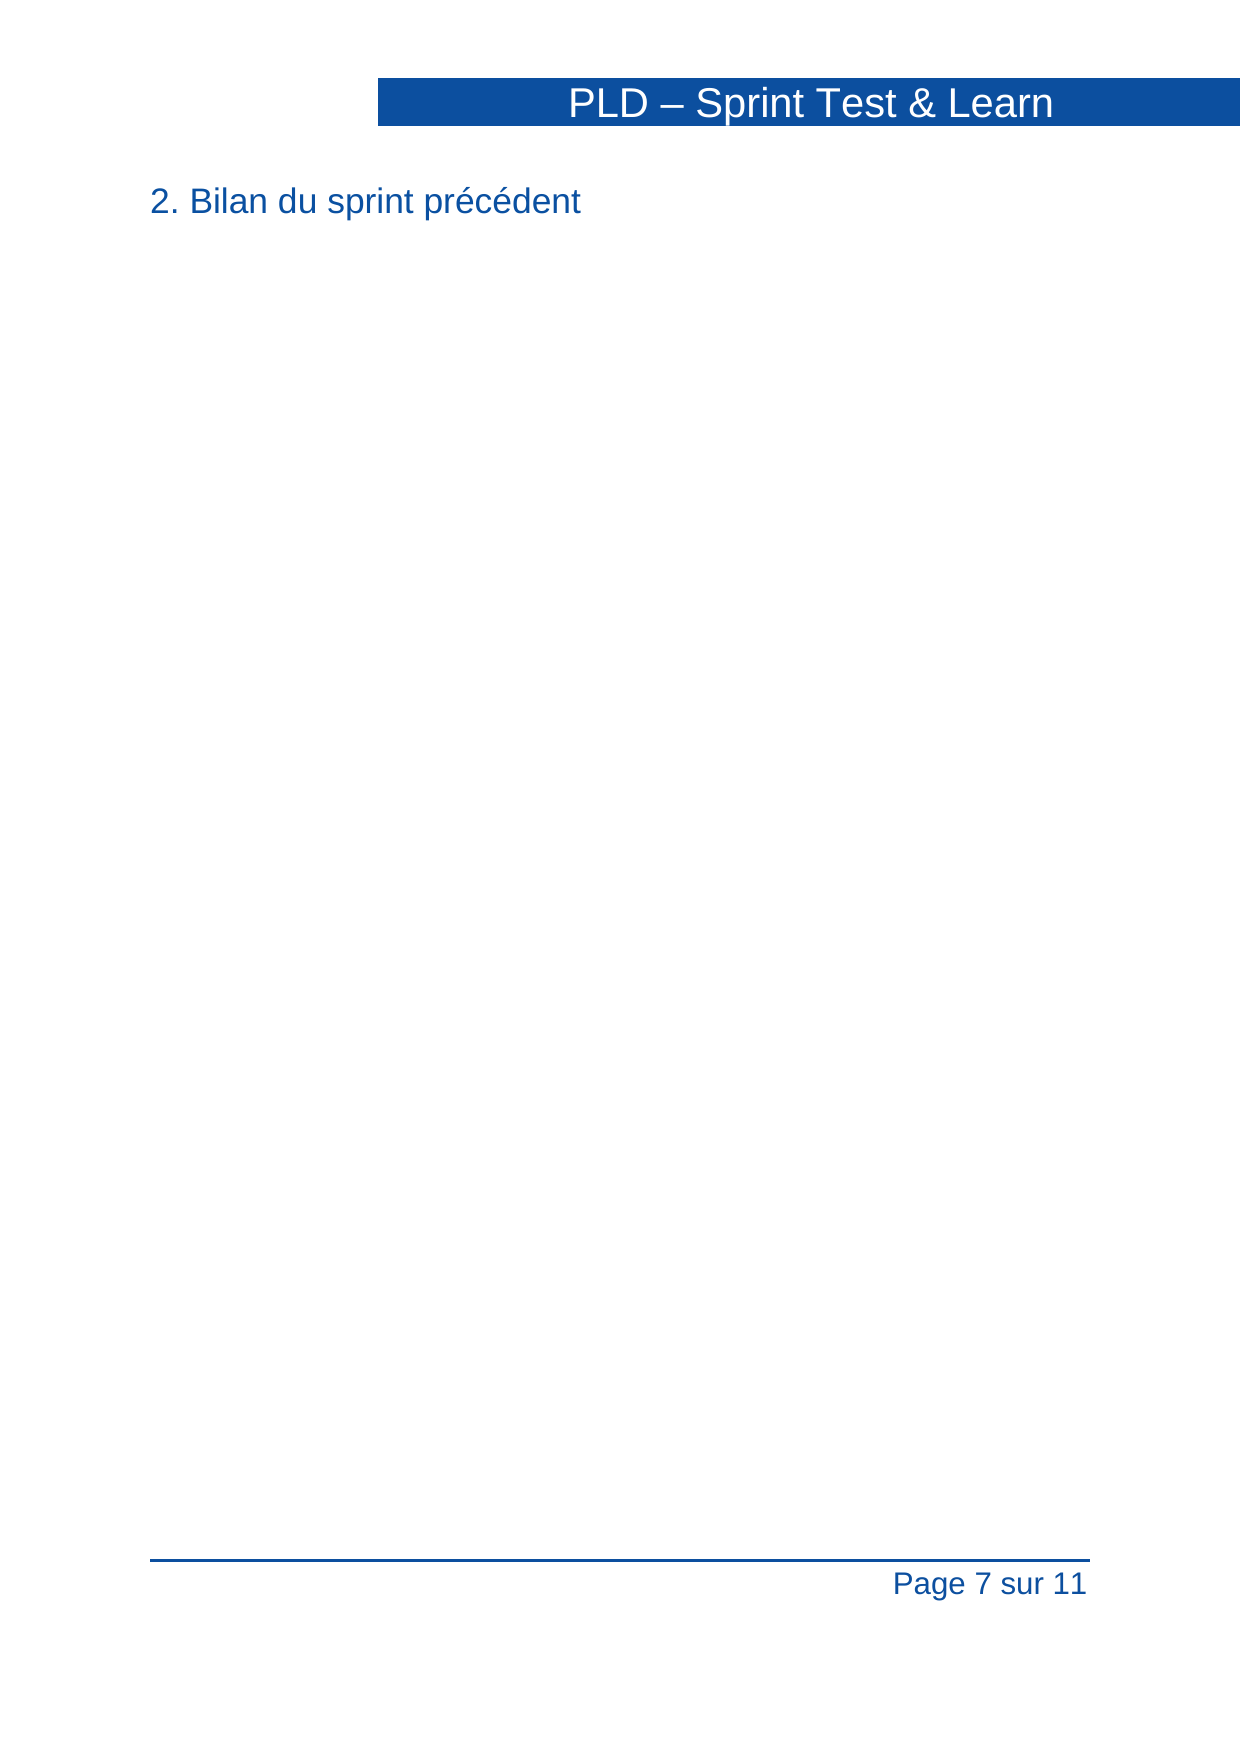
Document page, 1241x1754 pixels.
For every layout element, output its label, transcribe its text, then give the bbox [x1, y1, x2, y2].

text 2. Bilan du sprint précédent [150, 180, 1090, 221]
